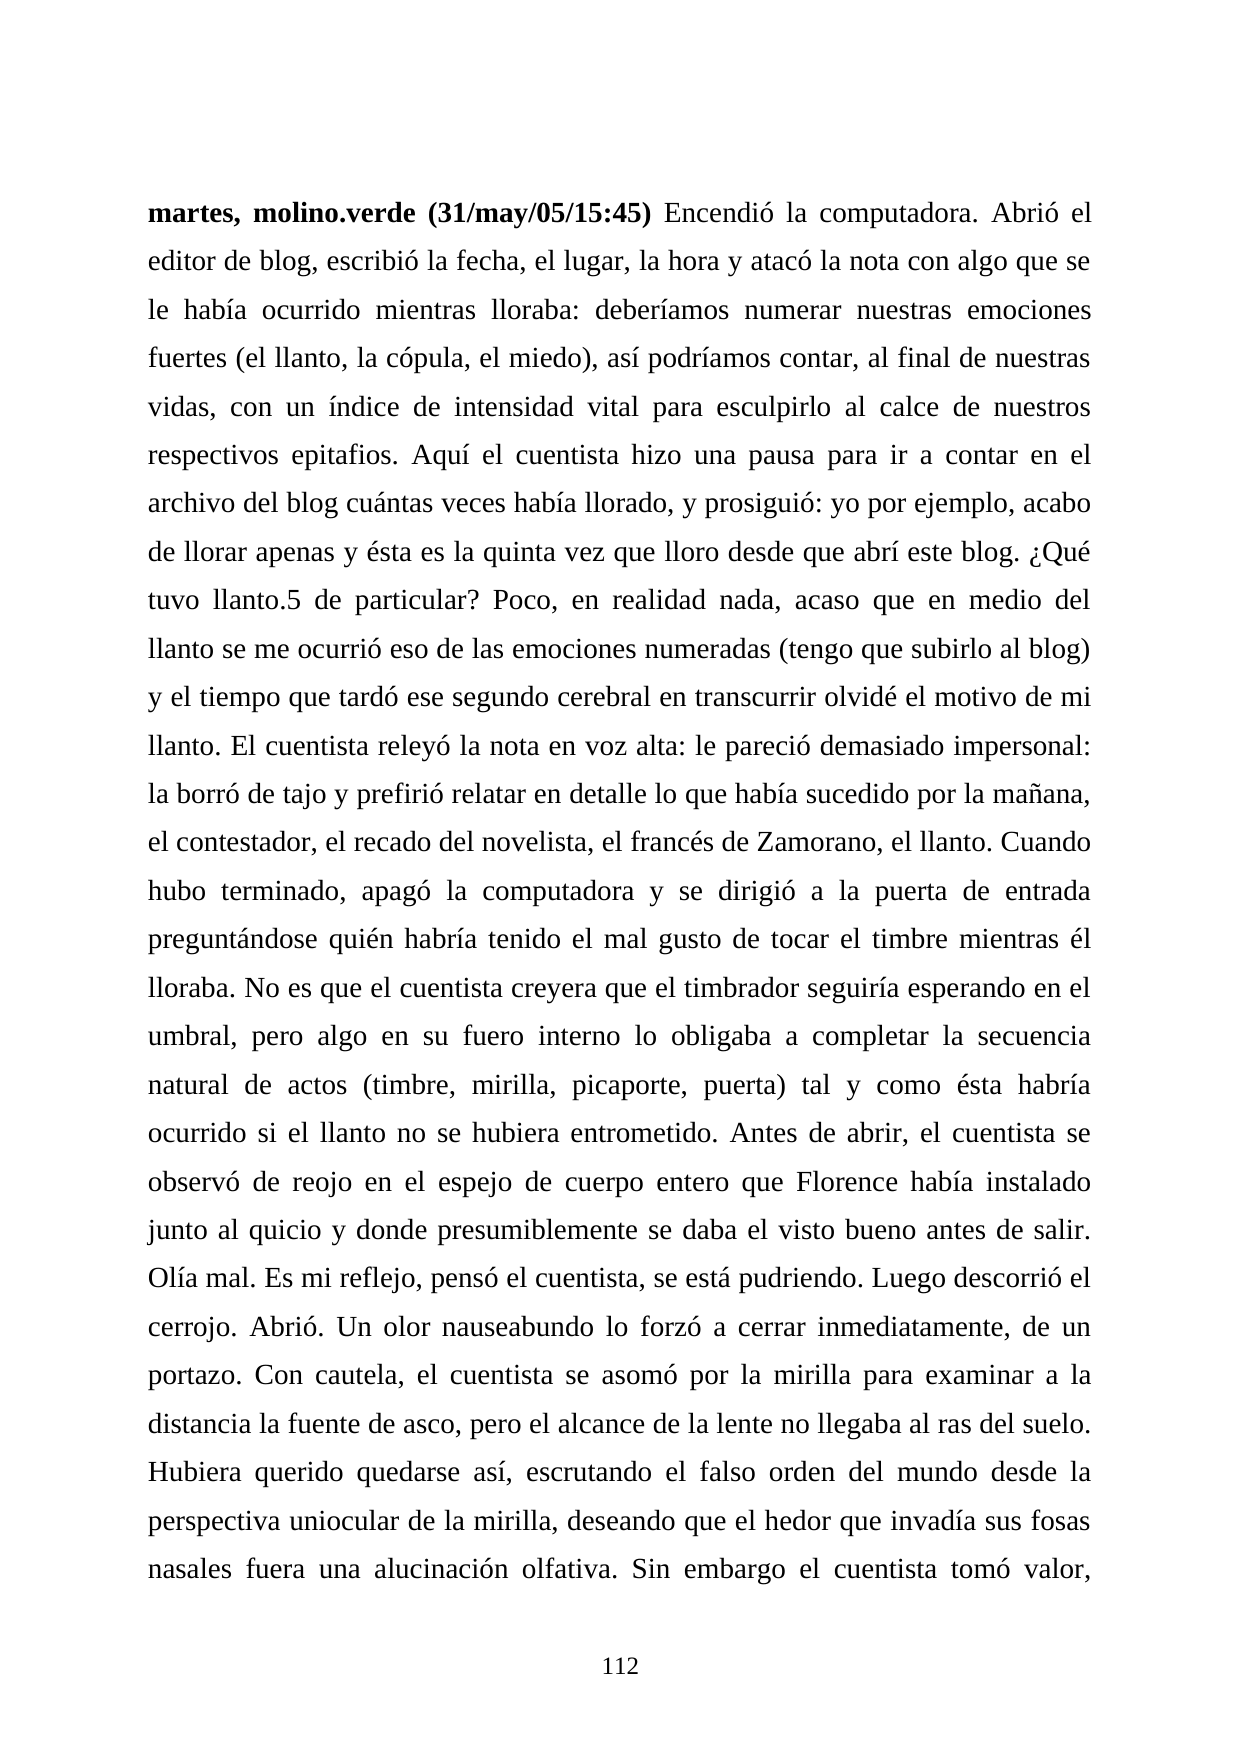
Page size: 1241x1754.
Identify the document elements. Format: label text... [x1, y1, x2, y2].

text martes, molino.verde (31/may/05/15:45) Encendió la computadora. Abrió el editor de blog, escribió la fecha, el lugar, la hora y atacó la nota con algo que se le había ocurrido mientras lloraba: deberíamos numerar nuestras emociones fuertes (el llanto, la cópula, el miedo), así podríamos contar, al final de nuestras vidas, con un índice de intensidad vital para esculpirlo al calce de nuestros respectivos epitafios. Aquí el cuentista hizo una pausa para ir a contar en el archivo del blog cuántas veces había llorado, y prosiguió: yo por ejemplo, acabo de llorar apenas y ésta es la quinta vez que lloro desde que abrí este blog. ¿Qué tuvo llanto.5 de particular? Poco, en realidad nada, acaso que en medio del llanto se me ocurrió eso de las emociones numeradas (tengo que subirlo al blog) y el tiempo que tardó ese segundo cerebral en transcurrir olvidé el motivo de mi llanto. El cuentista releyó la nota en voz alta: le pareció demasiado impersonal: la borró de tajo y prefirió relatar en detalle lo que había sucedido por la mañana, el contestador, el recado del novelista, el francés de Zamorano, el llanto. Cuando hubo terminado, apagó la computadora y se dirigió a la puerta de entrada preguntándose quién habría tenido el mal gusto de tocar el timbre mientras él lloraba. No es que el cuentista creyera que el timbrador seguiría esperando en el umbral, pero algo en su fuero interno lo obligaba a completar la secuencia natural de actos (timbre, mirilla, picaporte, puerta) tal y como ésta habría ocurrido si el llanto no se hubiera entrometido. Antes de abrir, el cuentista se observó de reojo en el espejo de cuerpo entero que Florence había instalado junto al quicio y donde presumiblemente se daba el visto bueno antes de salir. Olía mal. Es mi reflejo, pensó el cuentista, se está pudriendo. Luego descorrió el cerrojo. Abrió. Un olor nauseabundo lo forzó a cerrar inmediatamente, de un portazo. Con cautela, el cuentista se asomó por la mirilla para examinar a la distancia la fuente de asco, pero el alcance de la lente no llegaba al ras del suelo. Hubiera querido quedarse así, escrutando el falso orden del mundo desde la perspectiva uniocular de la mirilla, deseando que el hedor que invadía sus fosas nasales fuera una alucinación olfativa. Sin embargo el cuentista tomó valor, [148, 196, 1092, 1585]
